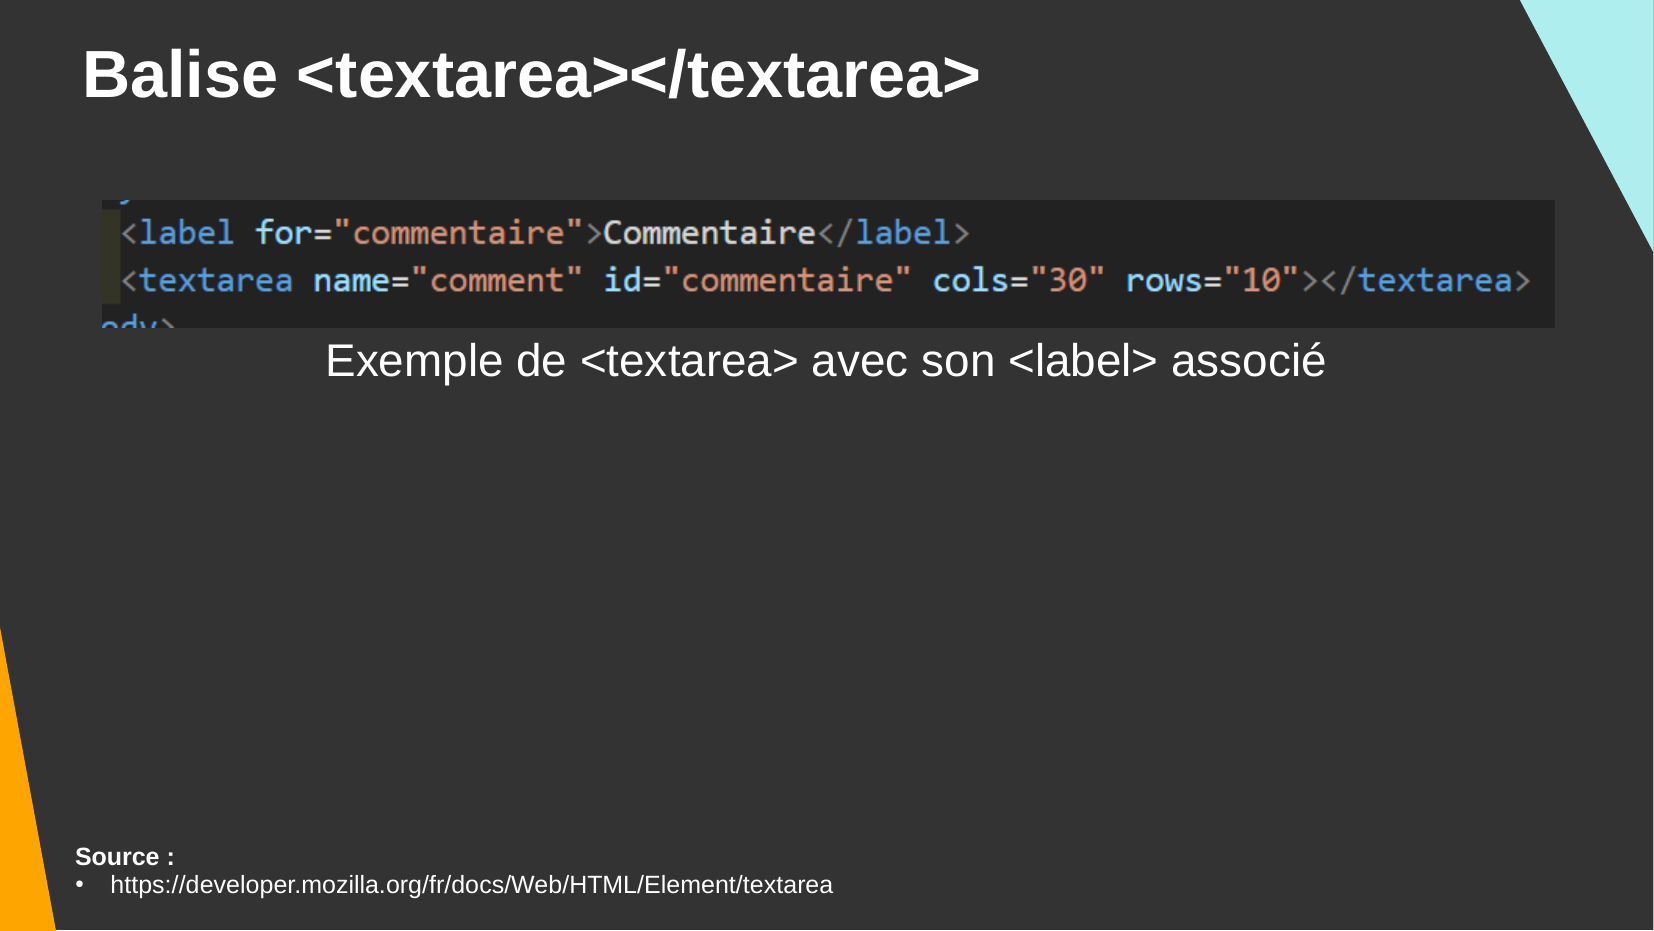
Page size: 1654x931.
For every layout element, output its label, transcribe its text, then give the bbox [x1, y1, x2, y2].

title Exemple de <textarea> avec son <label> associé [126, 334, 1527, 438]
text_box [0, 627, 57, 931]
picture [102, 200, 1555, 328]
text_box Source : https://developer.mozilla.org/fr/docs/Web/HTML/Element/textarea [60, 835, 1546, 907]
text_box [1519, 0, 1654, 254]
title Balise <textarea></textarea> [82, 37, 1571, 114]
